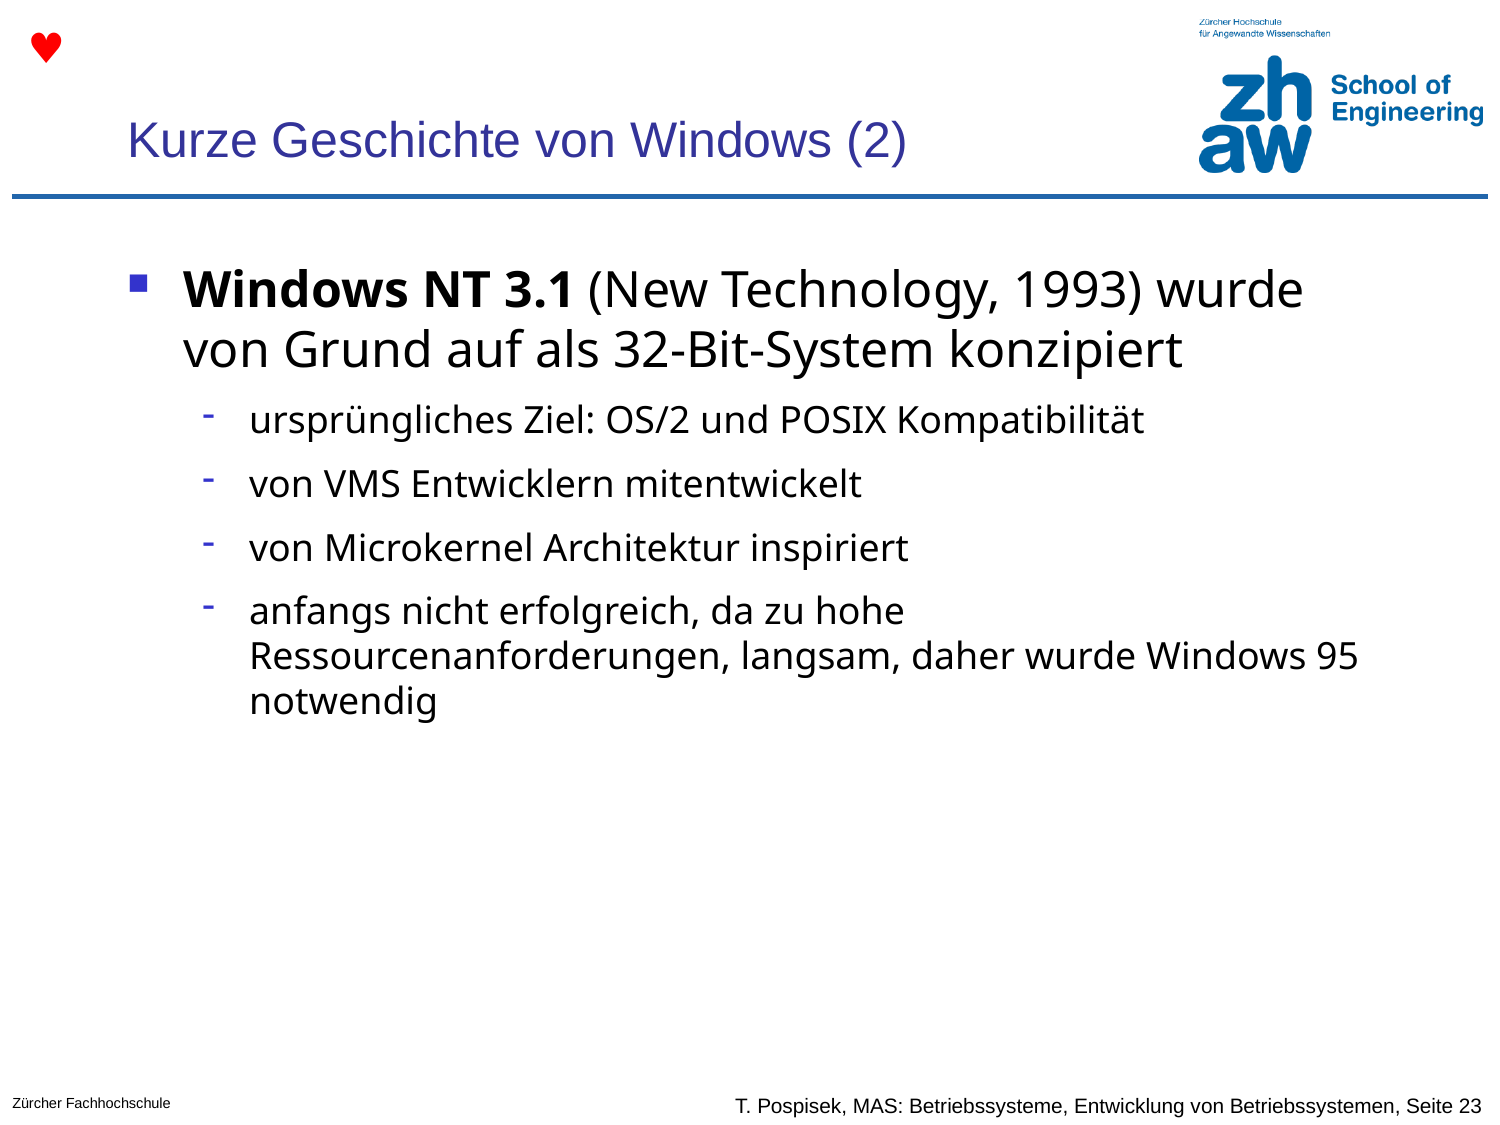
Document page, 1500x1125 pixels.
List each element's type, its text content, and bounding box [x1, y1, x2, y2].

text_box ♥️ [12, 11, 95, 76]
picture [1199, 19, 1483, 173]
title Kurze Geschichte von Windows (2) [112, 50, 1391, 175]
list Windows NT 3.1 (New Technology, 1993) wurde von Grund auf als 32-Bit-System konzipiert ursprüngliches Ziel: OS/2 und POSIX Kompatibilität von VMS Entwicklern mitentwickelt von Microkernel Architektur inspiriert anfangs nicht erfolgreich, da zu hohe Ressourcenanforderungen, langsam, daher wurde Windows 95 notwendig [112, 249, 1388, 1013]
